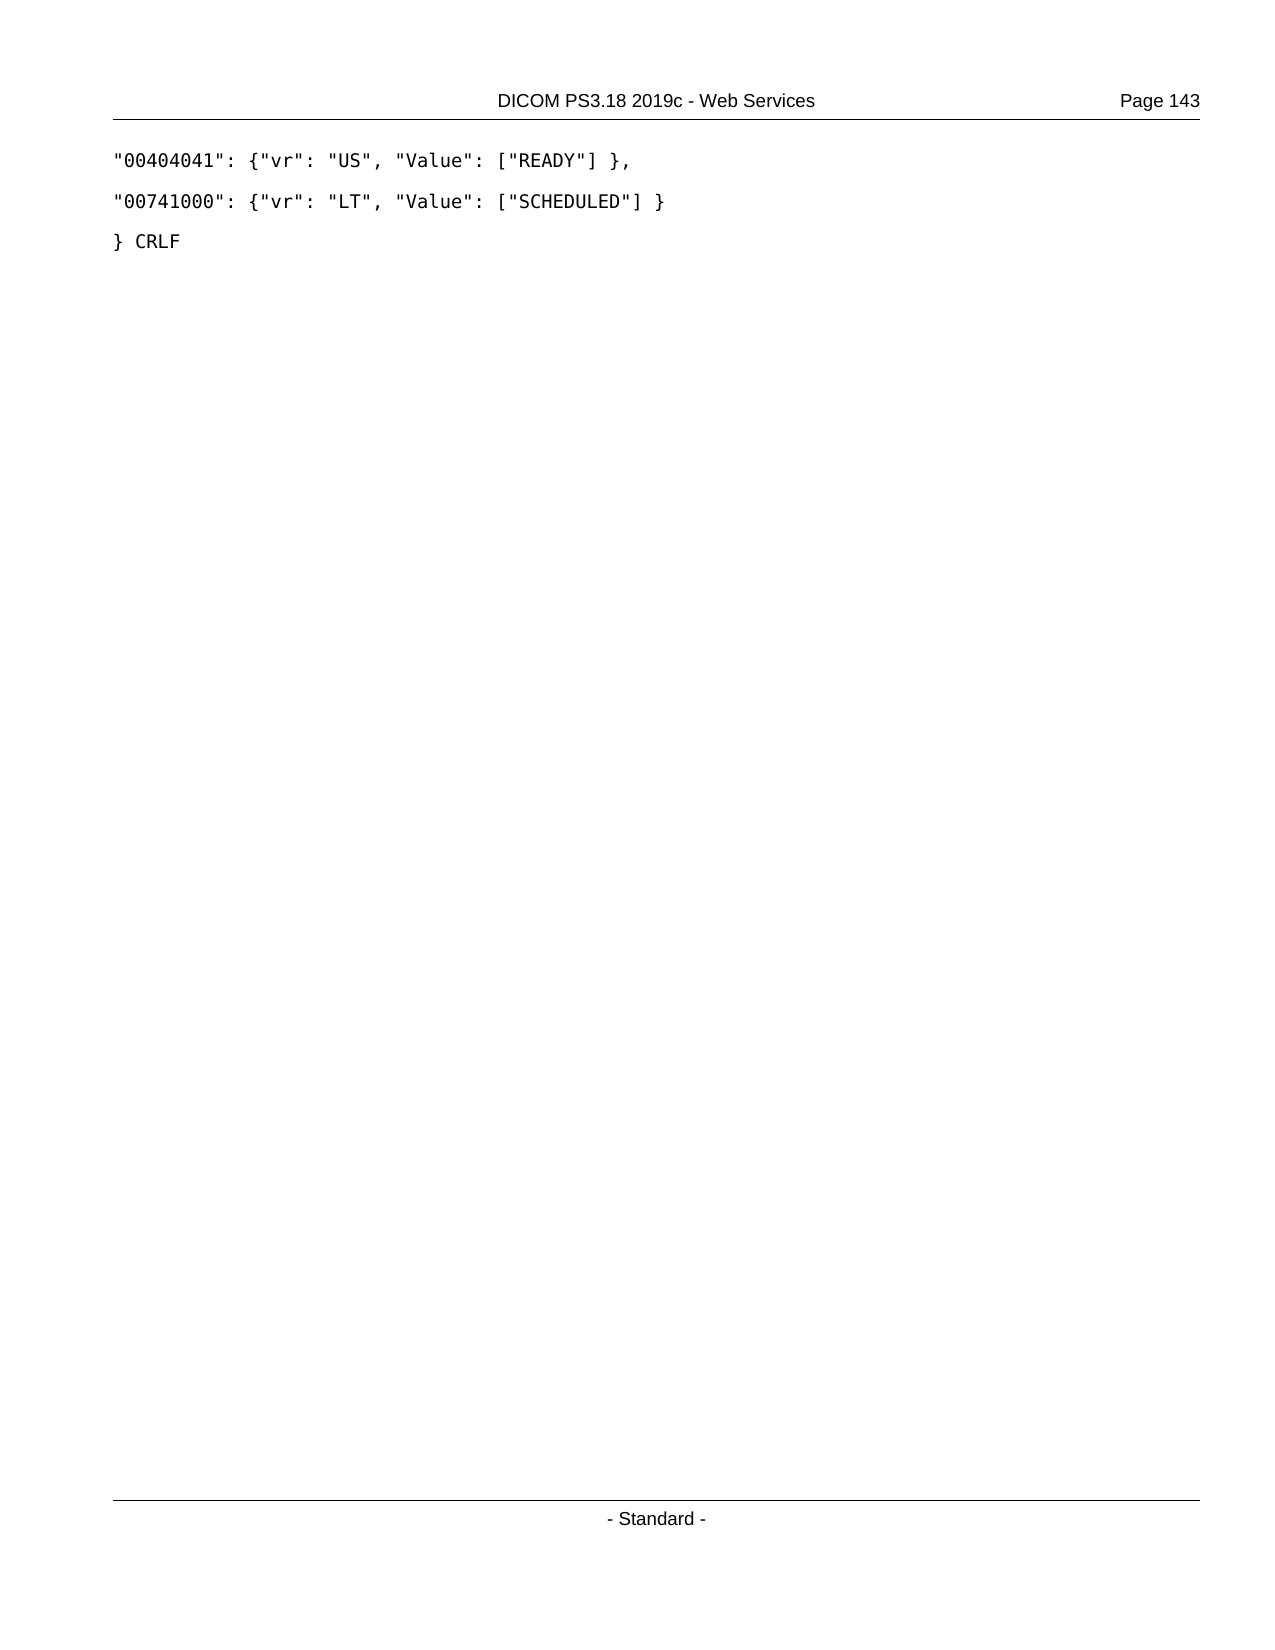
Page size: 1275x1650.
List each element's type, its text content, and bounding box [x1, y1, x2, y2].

text "00404041": {"vr": "US", "Value": ["READY"] }, [112, 150, 1200, 172]
text "00741000": {"vr": "LT", "Value": ["SCHEDULED"] } [112, 191, 1200, 212]
text } CRLF [112, 231, 1200, 253]
